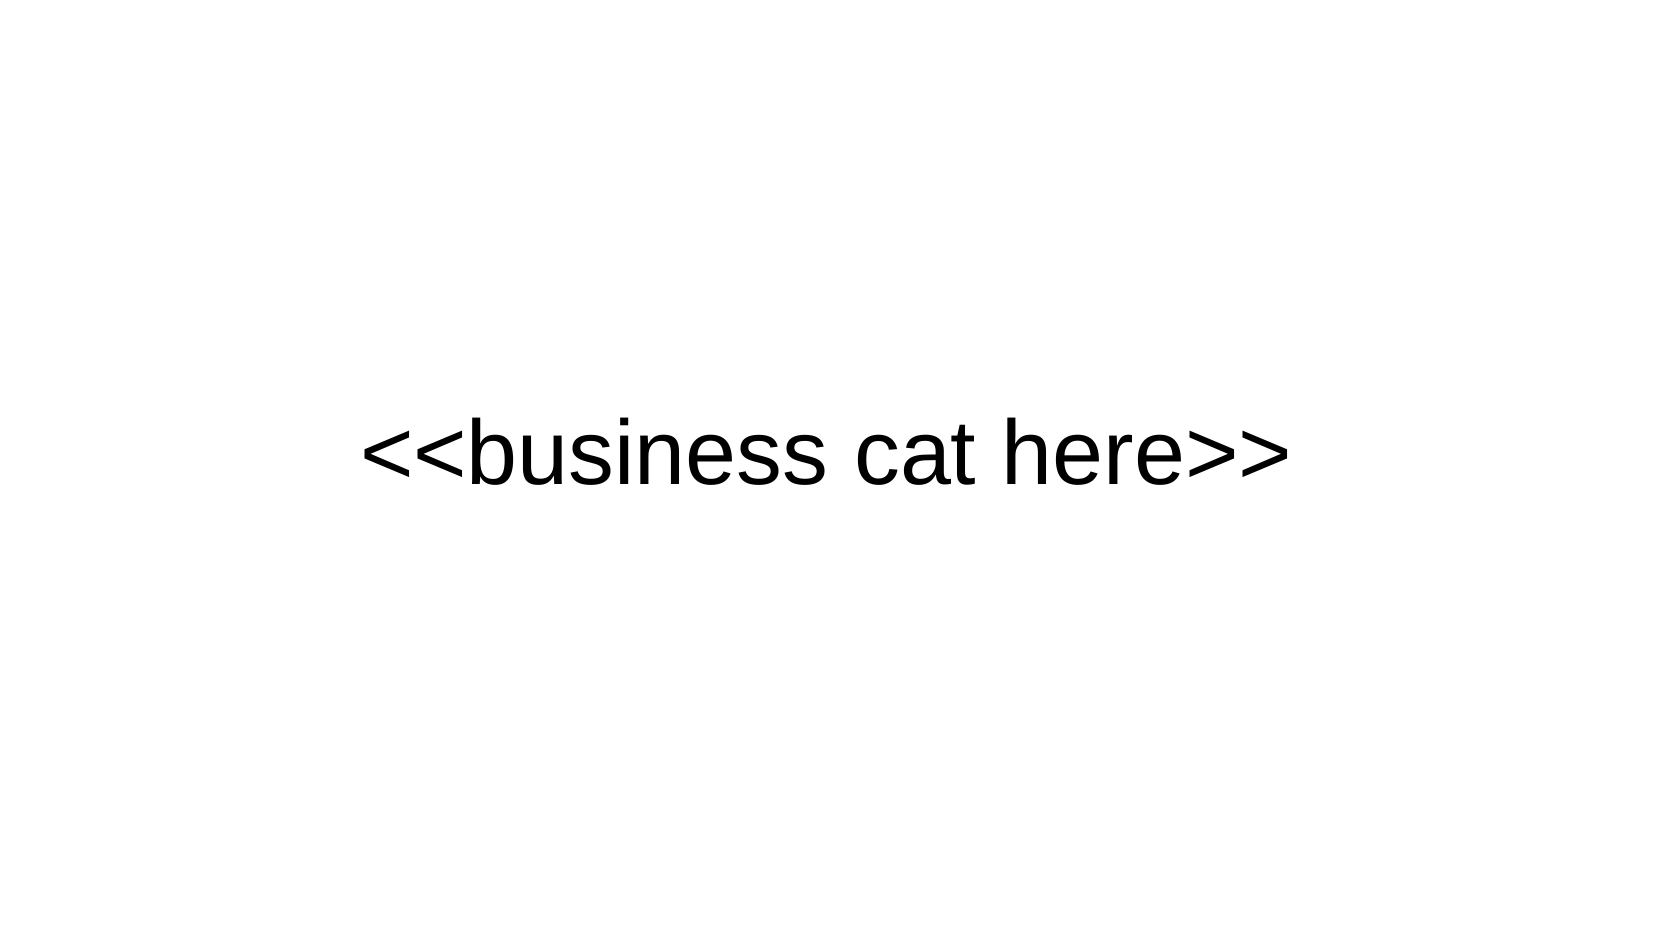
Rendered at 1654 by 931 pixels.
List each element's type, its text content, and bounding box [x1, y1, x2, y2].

title <<business cat here>> [82, 375, 1571, 531]
